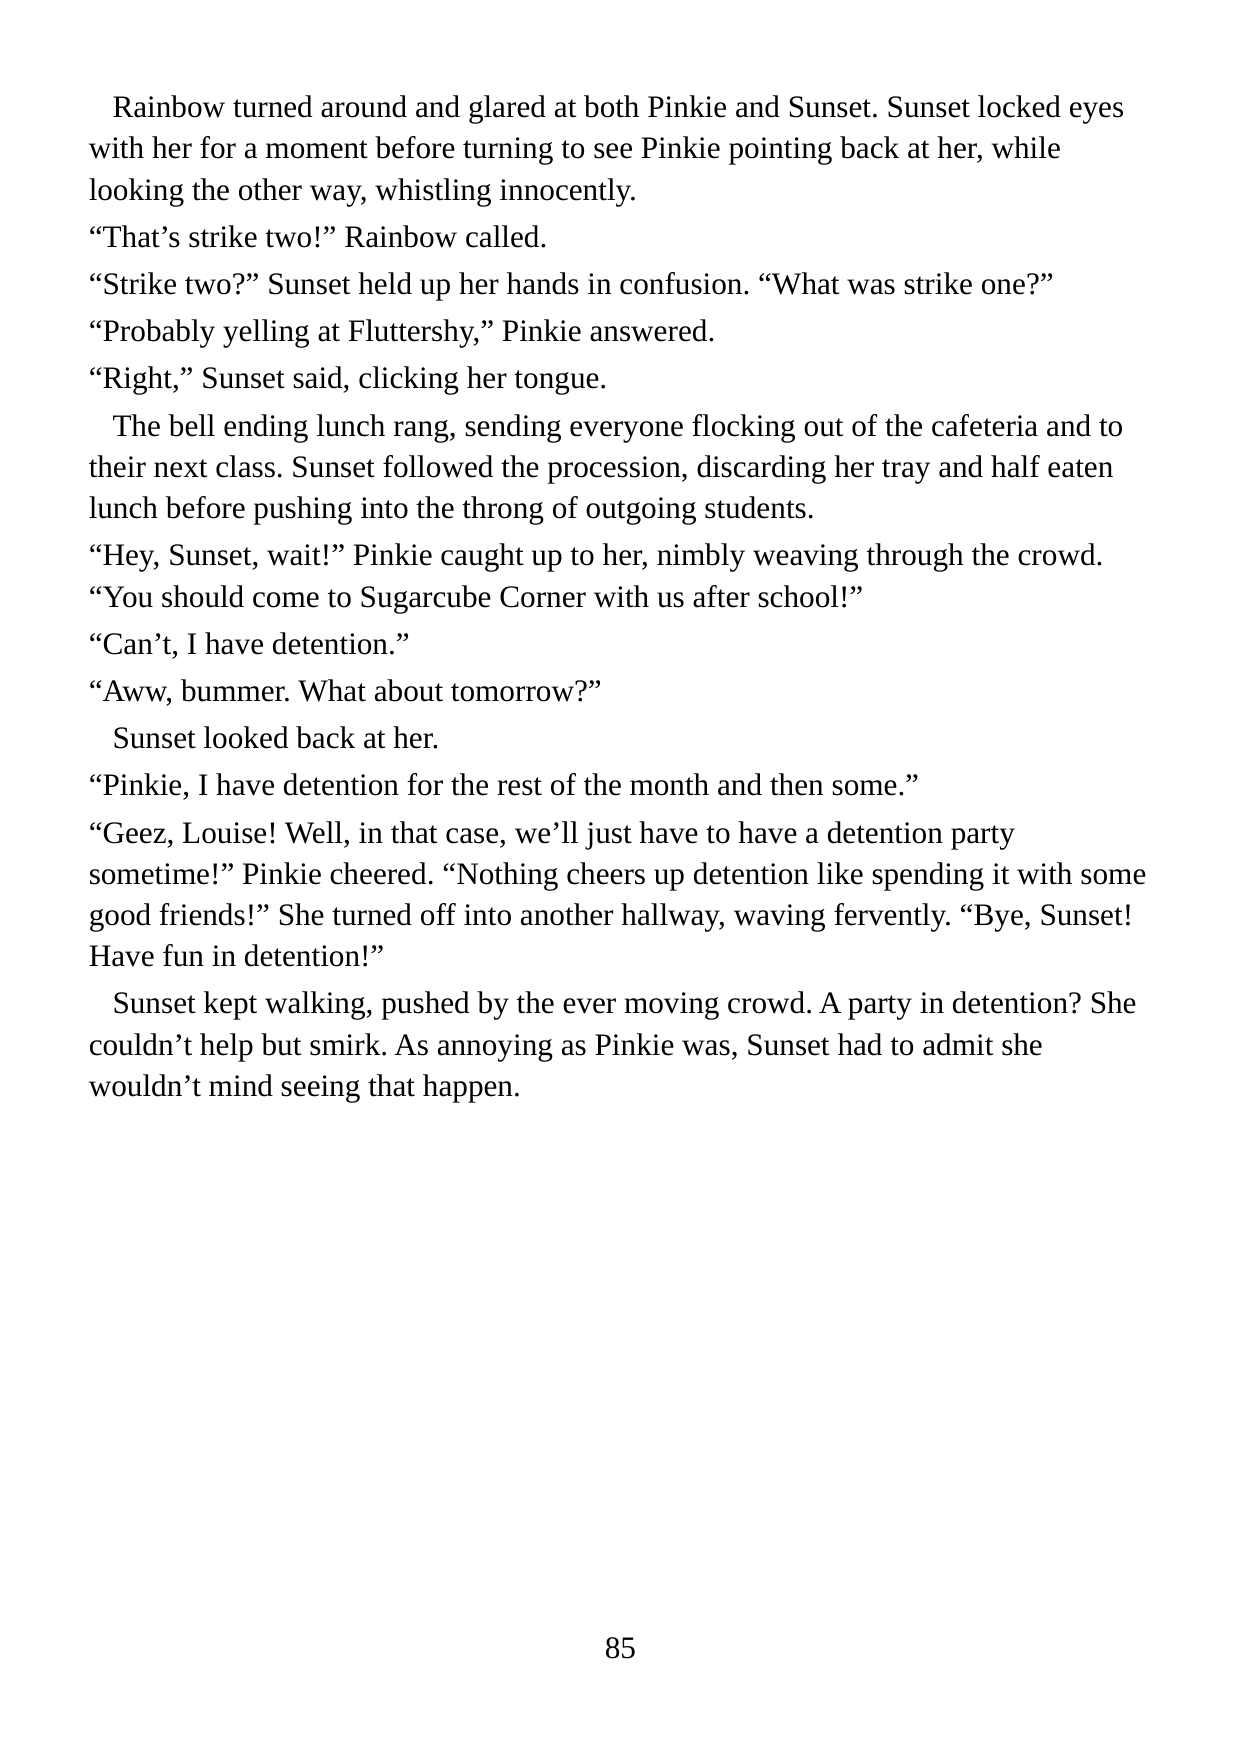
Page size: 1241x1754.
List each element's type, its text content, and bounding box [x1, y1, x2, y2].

text Sunset kept walking, pushed by the ever moving crowd. A party in detention? She couldn’t help but smirk. As annoying as Pinkie was, Sunset had to admit she wouldn’t mind seeing that happen. [88, 985, 1152, 1103]
text “Hey, Sunset, wait!” Pinkie caught up to her, nimbly weaving through the crowd. “You should come to Sugarcube Corner with us after school!” [88, 537, 1152, 614]
text “Right,” Sunset said, clicking her tongue. [88, 360, 1152, 396]
text “Can’t, I have detention.” [88, 625, 1152, 661]
text “That’s strike two!” Rainbow called. [88, 218, 1152, 254]
text “Geez, Louise! Well, in that case, we’ll just have to have a detention party sometime!” Pinkie cheered. “Nothing cheers up detention like spending it with some good friends!” She turned off into another hallway, waving fervently. “Bye, Sunset! Have fun in detention!” [88, 814, 1152, 973]
text Sunset looked back at her. [88, 719, 1152, 755]
text “Pinkie, I have detention for the rest of the month and then some.” [88, 767, 1152, 803]
text “Strike two?” Sunset held up her hands in confusion. “What was strike one?” [88, 265, 1152, 301]
text “Aww, bummer. What about tomorrow?” [88, 672, 1152, 708]
text The bell ending lunch rang, sending everyone flocking out of the cafeteria and to their next class. Sunset followed the procession, discarding her tray and half eaten lunch before pushing into the throng of outgoing students. [88, 407, 1152, 525]
text “Probably yelling at Fluttershy,” Pinkie answered. [88, 313, 1152, 348]
text Rainbow turned around and glared at both Pinkie and Sunset. Sunset locked eyes with her for a moment before turning to see Pinkie pointing back at her, while looking the other way, whistling innocently. [88, 88, 1152, 207]
